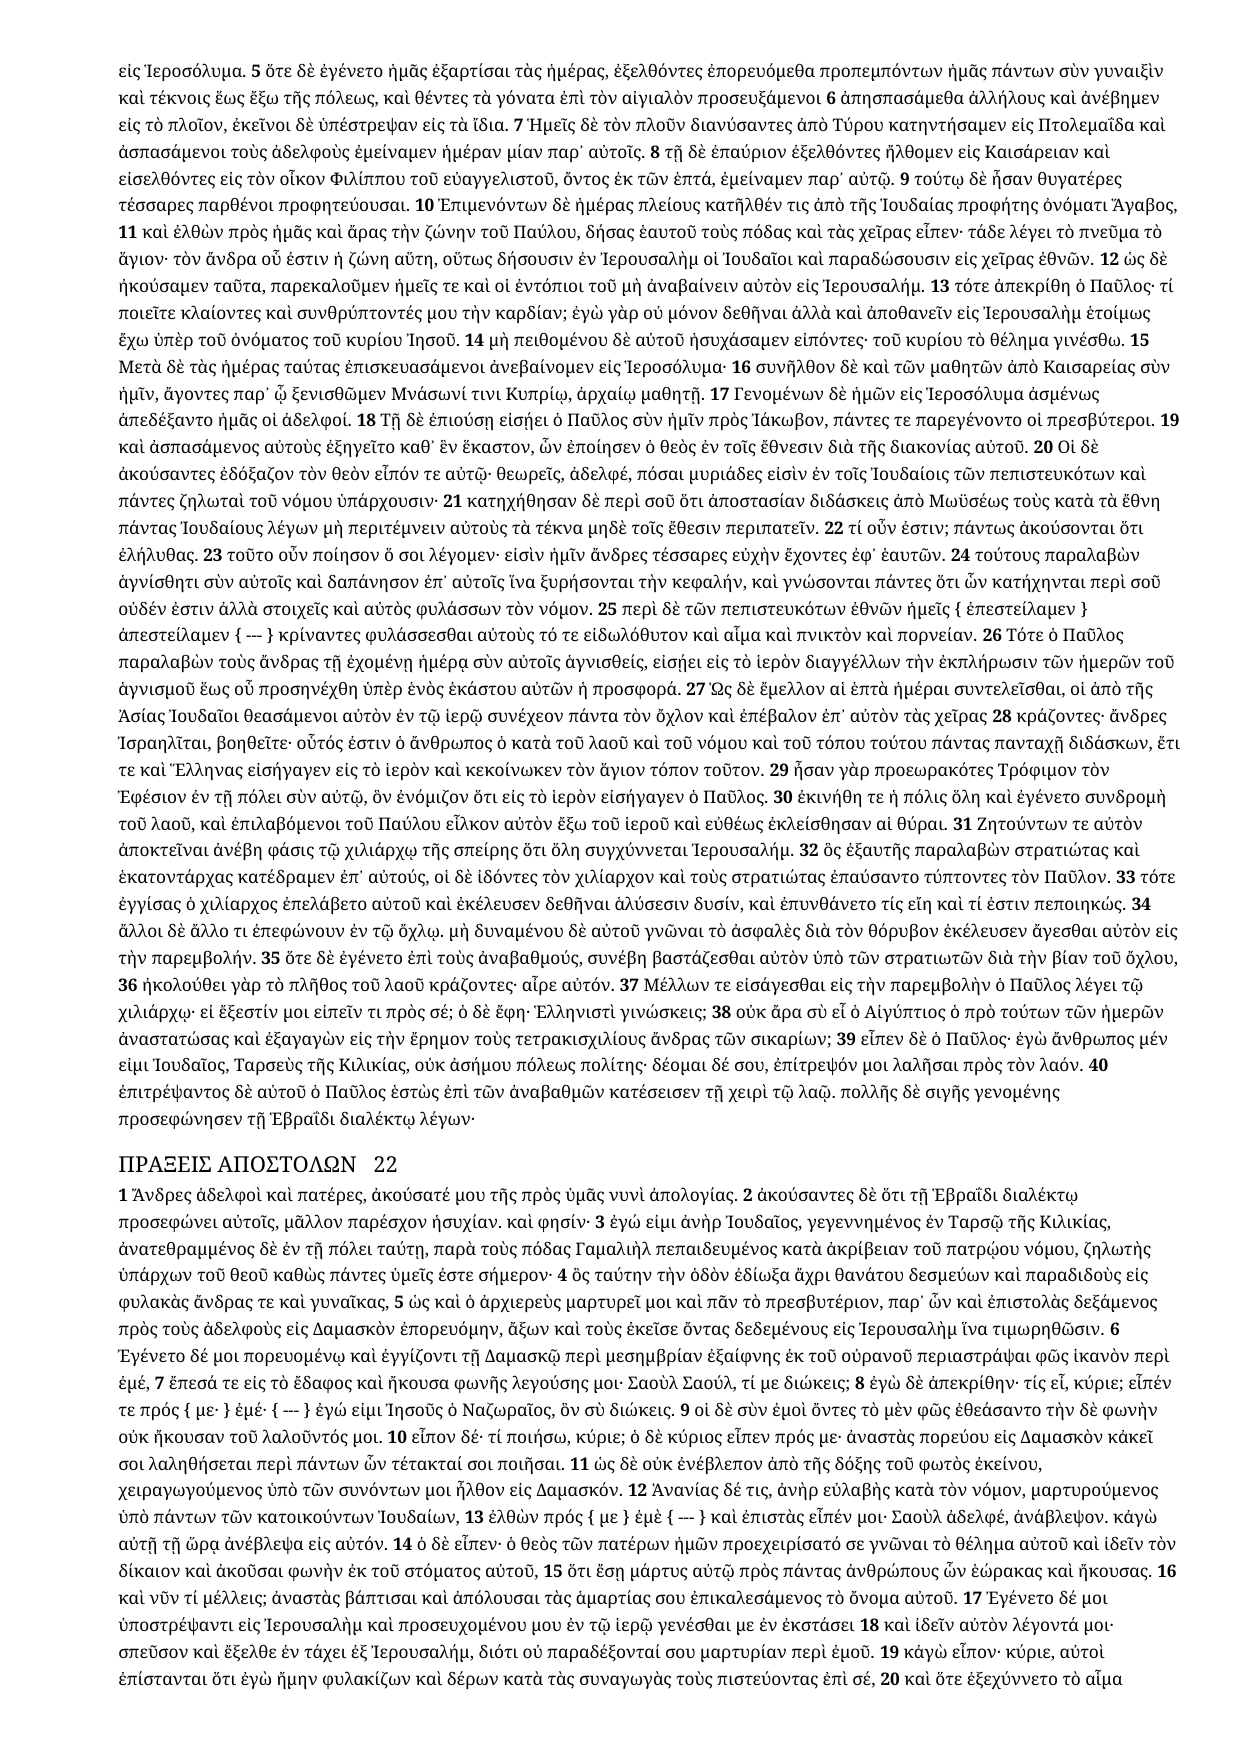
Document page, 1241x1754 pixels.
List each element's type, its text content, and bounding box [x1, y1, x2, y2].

text 1 Ἄνδρες ἀδελφοὶ καὶ πατέρες, ἀκούσατέ μου τῆς πρὸς ὑμᾶς νυνὶ ἀπολογίας. 2 ἀκούσαντες δὲ ὅτι τῇ Ἑβραΐδι διαλέκτῳ προσεφώνει αὐτοῖς, μᾶλλον παρέσχον ἡσυχίαν. καὶ φησίν· 3 ἐγώ εἰμι ἀνὴρ Ἰουδαῖος, γεγεννημένος ἐν Ταρσῷ τῆς Κιλικίας, ἀνατεθραμμένος δὲ ἐν τῇ πόλει ταύτῃ, παρὰ τοὺς πόδας Γαμαλιὴλ πεπαιδευμένος κατὰ ἀκρίβειαν τοῦ πατρῴου νόμου, ζηλωτὴς ὑπάρχων τοῦ θεοῦ καθὼς πάντες ὑμεῖς ἐστε σήμερον· 4 ὃς ταύτην τὴν ὁδὸν ἐδίωξα ἄχρι θανάτου δεσμεύων καὶ παραδιδοὺς εἰς φυλακὰς ἄνδρας τε καὶ γυναῖκας, 5 ὡς καὶ ὁ ἀρχιερεὺς μαρτυρεῖ μοι καὶ πᾶν τὸ πρεσβυτέριον, παρ᾽ ὧν καὶ ἐπιστολὰς δεξάμενος πρὸς τοὺς ἀδελφοὺς εἰς Δαμασκὸν ἐπορευόμην, ἄξων καὶ τοὺς ἐκεῖσε ὄντας δεδεμένους εἰς Ἰερουσαλὴμ ἵνα τιμωρηθῶσιν. 6 Ἐγένετο δέ μοι πορευομένῳ καὶ ἐγγίζοντι τῇ Δαμασκῷ περὶ μεσημβρίαν ἐξαίφνης ἐκ τοῦ οὐρανοῦ περιαστράψαι φῶς ἱκανὸν περὶ ἐμέ, 7 ἔπεσά τε εἰς τὸ ἔδαφος καὶ ἤκουσα φωνῆς λεγούσης μοι· Σαοὺλ Σαούλ, τί με διώκεις; 8 ἐγὼ δὲ ἀπεκρίθην· τίς εἶ, κύριε; εἶπέν τε πρός { με· } ἐμέ· { --- } ἐγώ εἰμι Ἰησοῦς ὁ Ναζωραῖος, ὃν σὺ διώκεις. 9 οἱ δὲ σὺν ἐμοὶ ὄντες τὸ μὲν φῶς ἐθεάσαντο τὴν δὲ φωνὴν οὐκ ἤκουσαν τοῦ λαλοῦντός μοι. 10 εἶπον δέ· τί ποιήσω, κύριε; ὁ δὲ κύριος εἶπεν πρός με· ἀναστὰς πορεύου εἰς Δαμασκὸν κἀκεῖ σοι λαληθήσεται περὶ πάντων ὧν τέτακταί σοι ποιῆσαι. 11 ὡς δὲ οὐκ ἐνέβλεπον ἀπὸ τῆς δόξης τοῦ φωτὸς ἐκείνου, χειραγωγούμενος ὑπὸ τῶν συνόντων μοι ἦλθον εἰς Δαμασκόν. 12 Ἁνανίας δέ τις, ἀνὴρ εὐλαβὴς κατὰ τὸν νόμον, μαρτυρούμενος ὑπὸ πάντων τῶν κατοικούντων Ἰουδαίων, 13 ἐλθὼν πρός { με } ἐμὲ { --- } καὶ ἐπιστὰς εἶπέν μοι· Σαοὺλ ἀδελφέ, ἀνάβλεψον. κἀγὼ αὐτῇ τῇ ὥρᾳ ἀνέβλεψα εἰς αὐτόν. 14 ὁ δὲ εἶπεν· ὁ θεὸς τῶν πατέρων ἡμῶν προεχειρίσατό σε γνῶναι τὸ θέλημα αὐτοῦ καὶ ἰδεῖν τὸν δίκαιον καὶ ἀκοῦσαι φωνὴν ἐκ τοῦ στόματος αὐτοῦ, 15 ὅτι ἔσῃ μάρτυς αὐτῷ πρὸς πάντας ἀνθρώπους ὧν ἑώρακας καὶ ἤκουσας. 16 καὶ νῦν τί μέλλεις; ἀναστὰς βάπτισαι καὶ ἀπόλουσαι τὰς ἁμαρτίας σου ἐπικαλεσάμενος τὸ ὄνομα αὐτοῦ. 17 Ἐγένετο δέ μοι ὑποστρέψαντι εἰς Ἰερουσαλὴμ καὶ προσευχομένου μου ἐν τῷ ἱερῷ γενέσθαι με ἐν ἐκστάσει 18 καὶ ἰδεῖν αὐτὸν λέγοντά μοι· σπεῦσον καὶ ἔξελθε ἐν τάχει ἐξ Ἰερουσαλήμ, διότι οὐ παραδέξονταί σου μαρτυρίαν περὶ ἐμοῦ. 19 κἀγὼ εἶπον· κύριε, αὐτοὶ ἐπίστανται ὅτι ἐγὼ ἤμην φυλακίζων καὶ δέρων κατὰ τὰς συναγωγὰς τοὺς πιστεύοντας ἐπὶ σέ, 20 καὶ ὅτε ἐξεχύννετο τὸ αἷμα [118, 1183, 1181, 1690]
text ΠΡΑΞΕΙΣ ΑΠΟΣΤΟΛΩΝ 22 [118, 1149, 1181, 1178]
text εἰς Ἱεροσόλυμα. 5 ὅτε δὲ ἐγένετο ἡμᾶς ἐξαρτίσαι τὰς ἡμέρας, ἐξελθόντες ἐπορευόμεθα προπεμπόντων ἡμᾶς πάντων σὺν γυναιξὶν καὶ τέκνοις ἕως ἔξω τῆς πόλεως, καὶ θέντες τὰ γόνατα ἐπὶ τὸν αἰγιαλὸν προσευξάμενοι 6 ἀπησπασάμεθα ἀλλήλους καὶ ἀνέβημεν εἰς τὸ πλοῖον, ἐκεῖνοι δὲ ὑπέστρεψαν εἰς τὰ ἴδια. 7 Ἡμεῖς δὲ τὸν πλοῦν διανύσαντες ἀπὸ Τύρου κατηντήσαμεν εἰς Πτολεμαΐδα καὶ ἀσπασάμενοι τοὺς ἀδελφοὺς ἐμείναμεν ἡμέραν μίαν παρ᾽ αὐτοῖς. 8 τῇ δὲ ἐπαύριον ἐξελθόντες ἤλθομεν εἰς Καισάρειαν καὶ εἰσελθόντες εἰς τὸν οἶκον Φιλίππου τοῦ εὐαγγελιστοῦ, ὄντος ἐκ τῶν ἑπτά, ἐμείναμεν παρ᾽ αὐτῷ. 9 τούτῳ δὲ ἦσαν θυγατέρες τέσσαρες παρθένοι προφητεύουσαι. 10 Ἐπιμενόντων δὲ ἡμέρας πλείους κατῆλθέν τις ἀπὸ τῆς Ἰουδαίας προφήτης ὀνόματι Ἅγαβος, 11 καὶ ἐλθὼν πρὸς ἡμᾶς καὶ ἄρας τὴν ζώνην τοῦ Παύλου, δήσας ἑαυτοῦ τοὺς πόδας καὶ τὰς χεῖρας εἶπεν· τάδε λέγει τὸ πνεῦμα τὸ ἅγιον· τὸν ἄνδρα οὗ ἐστιν ἡ ζώνη αὕτη, οὕτως δήσουσιν ἐν Ἰερουσαλὴμ οἱ Ἰουδαῖοι καὶ παραδώσουσιν εἰς χεῖρας ἐθνῶν. 12 ὡς δὲ ἠκούσαμεν ταῦτα, παρεκαλοῦμεν ἡμεῖς τε καὶ οἱ ἐντόπιοι τοῦ μὴ ἀναβαίνειν αὐτὸν εἰς Ἰερουσαλήμ. 13 τότε ἀπεκρίθη ὁ Παῦλος· τί ποιεῖτε κλαίοντες καὶ συνθρύπτοντές μου τὴν καρδίαν; ἐγὼ γὰρ οὐ μόνον δεθῆναι ἀλλὰ καὶ ἀποθανεῖν εἰς Ἰερουσαλὴμ ἑτοίμως ἔχω ὑπὲρ τοῦ ὀνόματος τοῦ κυρίου Ἰησοῦ. 14 μὴ πειθομένου δὲ αὐτοῦ ἡσυχάσαμεν εἰπόντες· τοῦ κυρίου τὸ θέλημα γινέσθω. 15 Μετὰ δὲ τὰς ἡμέρας ταύτας ἐπισκευασάμενοι ἀνεβαίνομεν εἰς Ἱεροσόλυμα· 16 συνῆλθον δὲ καὶ τῶν μαθητῶν ἀπὸ Καισαρείας σὺν ἡμῖν, ἄγοντες παρ᾽ ᾧ ξενισθῶμεν Μνάσωνί τινι Κυπρίῳ, ἀρχαίῳ μαθητῇ. 17 Γενομένων δὲ ἡμῶν εἰς Ἱεροσόλυμα ἀσμένως ἀπεδέξαντο ἡμᾶς οἱ ἀδελφοί. 18 Τῇ δὲ ἐπιούσῃ εἰσῄει ὁ Παῦλος σὺν ἡμῖν πρὸς Ἰάκωβον, πάντες τε παρεγένοντο οἱ πρεσβύτεροι. 19 καὶ ἀσπασάμενος αὐτοὺς ἐξηγεῖτο καθ᾽ ἓν ἕκαστον, ὧν ἐποίησεν ὁ θεὸς ἐν τοῖς ἔθνεσιν διὰ τῆς διακονίας αὐτοῦ. 20 Οἱ δὲ ἀκούσαντες ἐδόξαζον τὸν θεὸν εἶπόν τε αὐτῷ· θεωρεῖς, ἀδελφέ, πόσαι μυριάδες εἰσὶν ἐν τοῖς Ἰουδαίοις τῶν πεπιστευκότων καὶ πάντες ζηλωταὶ τοῦ νόμου ὑπάρχουσιν· 21 κατηχήθησαν δὲ περὶ σοῦ ὅτι ἀποστασίαν διδάσκεις ἀπὸ Μωϋσέως τοὺς κατὰ τὰ ἔθνη πάντας Ἰουδαίους λέγων μὴ περιτέμνειν αὐτοὺς τὰ τέκνα μηδὲ τοῖς ἔθεσιν περιπατεῖν. 22 τί οὖν ἐστιν; πάντως ἀκούσονται ὅτι ἐλήλυθας. 23 τοῦτο οὖν ποίησον ὅ σοι λέγομεν· εἰσὶν ἡμῖν ἄνδρες τέσσαρες εὐχὴν ἔχοντες ἐφ᾽ ἑαυτῶν. 24 τούτους παραλαβὼν ἁγνίσθητι σὺν αὐτοῖς καὶ δαπάνησον ἐπ᾽ αὐτοῖς ἵνα ξυρήσονται τὴν κεφαλήν, καὶ γνώσονται πάντες ὅτι ὧν κατήχηνται περὶ σοῦ οὐδέν ἐστιν ἀλλὰ στοιχεῖς καὶ αὐτὸς φυλάσσων τὸν νόμον. 25 περὶ δὲ τῶν πεπιστευκότων ἐθνῶν ἡμεῖς { ἐπεστείλαμεν } ἀπεστείλαμεν { --- } κρίναντες φυλάσσεσθαι αὐτοὺς τό τε εἰδωλόθυτον καὶ αἷμα καὶ πνικτὸν καὶ πορνείαν. 26 Τότε ὁ Παῦλος παραλαβὼν τοὺς ἄνδρας τῇ ἐχομένῃ ἡμέρᾳ σὺν αὐτοῖς ἁγνισθείς, εἰσῄει εἰς τὸ ἱερὸν διαγγέλλων τὴν ἐκπλήρωσιν τῶν ἡμερῶν τοῦ ἁγνισμοῦ ἕως οὗ προσηνέχθη ὑπὲρ ἑνὸς ἑκάστου αὐτῶν ἡ προσφορά. 27 Ὡς δὲ ἔμελλον αἱ ἑπτὰ ἡμέραι συντελεῖσθαι, οἱ ἀπὸ τῆς Ἀσίας Ἰουδαῖοι θεασάμενοι αὐτὸν ἐν τῷ ἱερῷ συνέχεον πάντα τὸν ὄχλον καὶ ἐπέβαλον ἐπ᾽ αὐτὸν τὰς χεῖρας 28 κράζοντες· ἄνδρες Ἰσραηλῖται, βοηθεῖτε· οὗτός ἐστιν ὁ ἄνθρωπος ὁ κατὰ τοῦ λαοῦ καὶ τοῦ νόμου καὶ τοῦ τόπου τούτου πάντας πανταχῇ διδάσκων, ἔτι τε καὶ Ἕλληνας εἰσήγαγεν εἰς τὸ ἱερὸν καὶ κεκοίνωκεν τὸν ἅγιον τόπον τοῦτον. 29 ἦσαν γὰρ προεωρακότες Τρόφιμον τὸν Ἐφέσιον ἐν τῇ πόλει σὺν αὐτῷ, ὃν ἐνόμιζον ὅτι εἰς τὸ ἱερὸν εἰσήγαγεν ὁ Παῦλος. 30 ἐκινήθη τε ἡ πόλις ὅλη καὶ ἐγένετο συνδρομὴ τοῦ λαοῦ, καὶ ἐπιλαβόμενοι τοῦ Παύλου εἷλκον αὐτὸν ἔξω τοῦ ἱεροῦ καὶ εὐθέως ἐκλείσθησαν αἱ θύραι. 31 Ζητούντων τε αὐτὸν ἀποκτεῖναι ἀνέβη φάσις τῷ χιλιάρχῳ τῆς σπείρης ὅτι ὅλη συγχύννεται Ἰερουσαλήμ. 32 ὃς ἐξαυτῆς παραλαβὼν στρατιώτας καὶ ἑκατοντάρχας κατέδραμεν ἐπ᾽ αὐτούς, οἱ δὲ ἰδόντες τὸν χιλίαρχον καὶ τοὺς στρατιώτας ἐπαύσαντο τύπτοντες τὸν Παῦλον. 33 τότε ἐγγίσας ὁ χιλίαρχος ἐπελάβετο αὐτοῦ καὶ ἐκέλευσεν δεθῆναι ἁλύσεσιν δυσίν, καὶ ἐπυνθάνετο τίς εἴη καὶ τί ἐστιν πεποιηκώς. 34 ἄλλοι δὲ ἄλλο τι ἐπεφώνουν ἐν τῷ ὄχλῳ. μὴ δυναμένου δὲ αὐτοῦ γνῶναι τὸ ἀσφαλὲς διὰ τὸν θόρυβον ἐκέλευσεν ἄγεσθαι αὐτὸν εἰς τὴν παρεμβολήν. 35 ὅτε δὲ ἐγένετο ἐπὶ τοὺς ἀναβαθμούς, συνέβη βαστάζεσθαι αὐτὸν ὑπὸ τῶν στρατιωτῶν διὰ τὴν βίαν τοῦ ὄχλου, 36 ἠκολούθει γὰρ τὸ πλῆθος τοῦ λαοῦ κράζοντες· αἶρε αὐτόν. 37 Μέλλων τε εἰσάγεσθαι εἰς τὴν παρεμβολὴν ὁ Παῦλος λέγει τῷ χιλιάρχῳ· εἰ ἔξεστίν μοι εἰπεῖν τι πρὸς σέ; ὁ δὲ ἔφη· Ἑλληνιστὶ γινώσκεις; 38 οὐκ ἄρα σὺ εἶ ὁ Αἰγύπτιος ὁ πρὸ τούτων τῶν ἡμερῶν ἀναστατώσας καὶ ἐξαγαγὼν εἰς τὴν ἔρημον τοὺς τετρακισχιλίους ἄνδρας τῶν σικαρίων; 39 εἶπεν δὲ ὁ Παῦλος· ἐγὼ ἄνθρωπος μέν εἰμι Ἰουδαῖος, Ταρσεὺς τῆς Κιλικίας, οὐκ ἀσήμου πόλεως πολίτης· δέομαι δέ σου, ἐπίτρεψόν μοι λαλῆσαι πρὸς τὸν λαόν. 40 ἐπιτρέψαντος δὲ αὐτοῦ ὁ Παῦλος ἑστὼς ἐπὶ τῶν ἀναβαθμῶν κατέσεισεν τῇ χειρὶ τῷ λαῷ. πολλῆς δὲ σιγῆς γενομένης προσεφώνησεν τῇ Ἑβραΐδι διαλέκτῳ λέγων· [118, 59, 1181, 1131]
